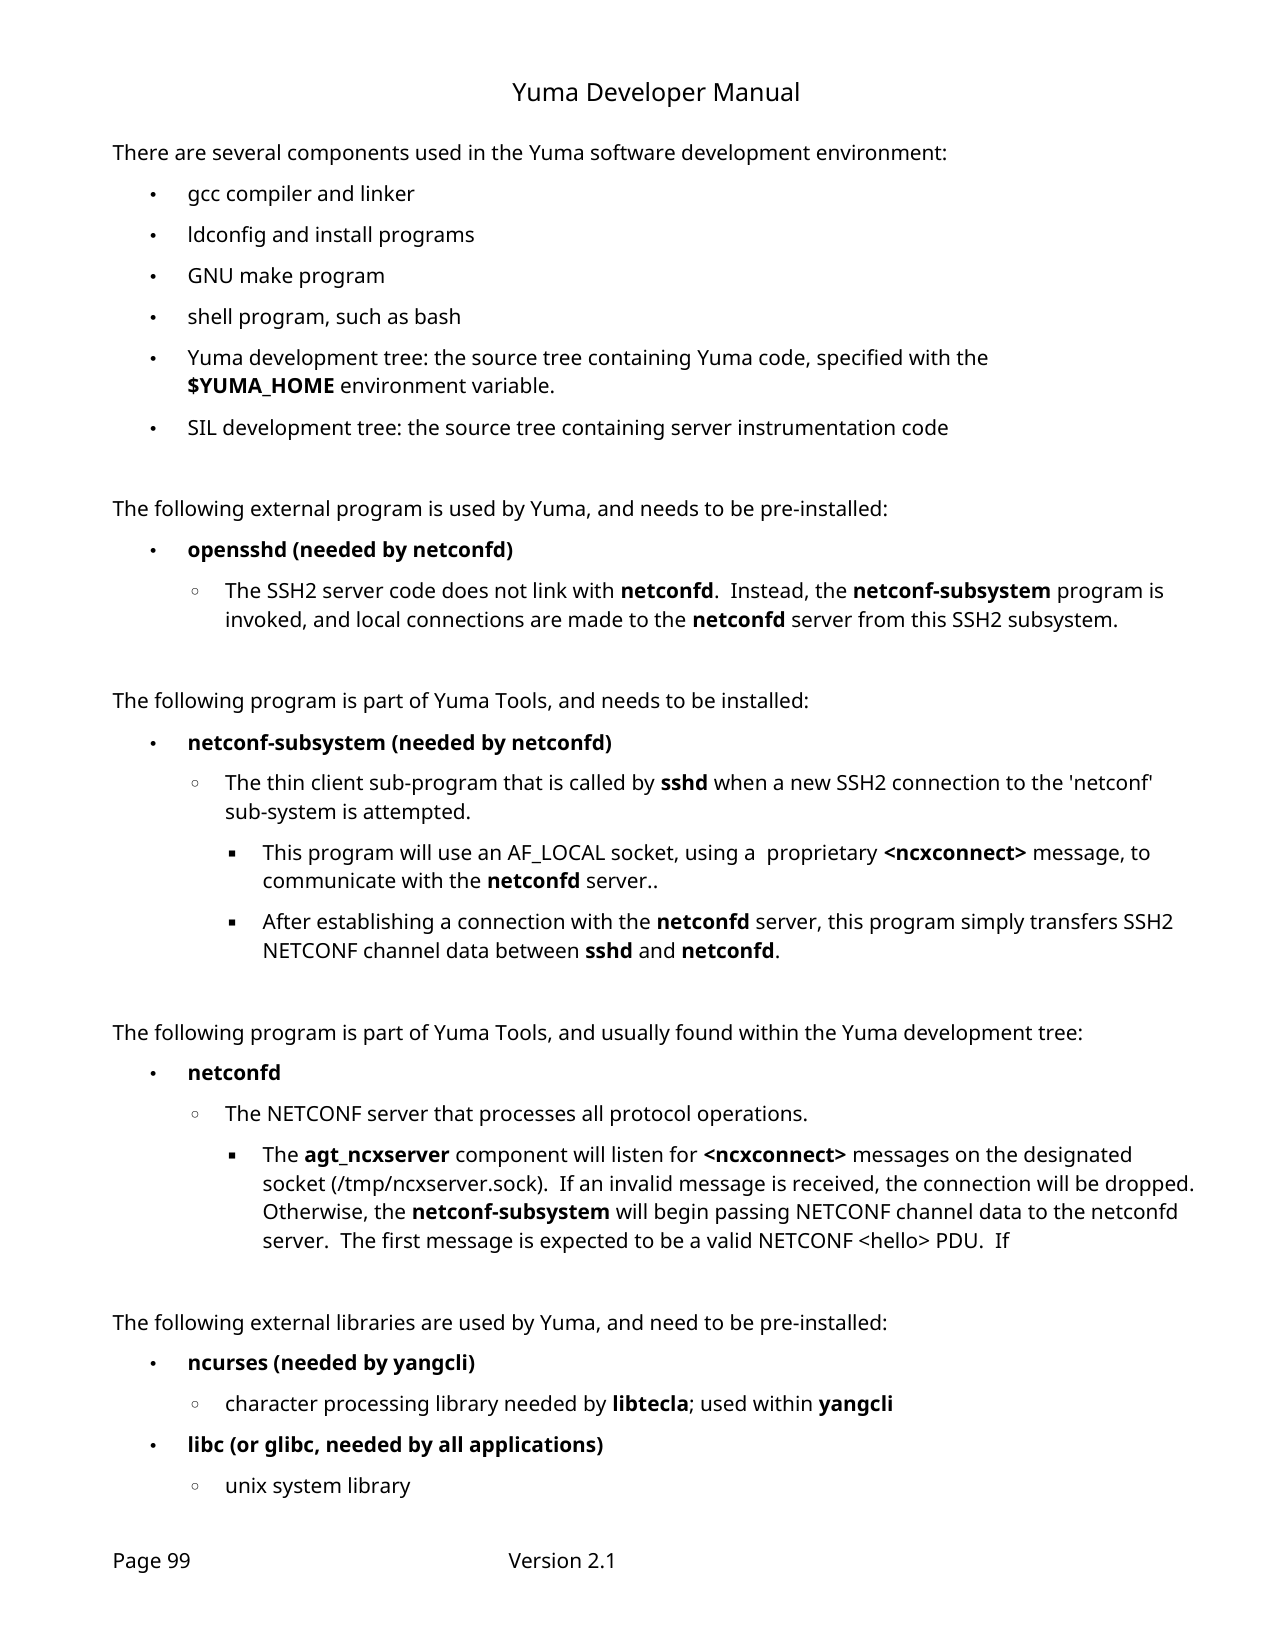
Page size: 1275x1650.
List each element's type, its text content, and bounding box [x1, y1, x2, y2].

text The following external program is used by Yuma, and needs to be pre-installed: [112, 494, 1200, 523]
text The following program is part of Yuma Tools, and needs to be installed: [112, 687, 1200, 715]
list This program will use an AF_LOCAL socket, using a proprietary <ncxconnect> message, to communicate with the netconfd server.. [225, 838, 1200, 895]
list libc (or glibc, needed by all applications) [150, 1430, 1200, 1459]
list The NETCONF server that processes all protocol operations. [187, 1099, 1200, 1128]
list ldconfig and install programs [150, 220, 1200, 249]
list character processing library needed by libtecla; used within yangcli [187, 1389, 1200, 1418]
text There are several components used in the Yuma software development environment: [112, 138, 1200, 167]
list ncurses (needed by yangcli) [150, 1348, 1200, 1377]
list SIL development tree: the source tree containing server instrumentation code [150, 413, 1200, 441]
list gcc compiler and linker [150, 179, 1200, 208]
text The following external libraries are used by Yuma, and need to be pre-installed: [112, 1308, 1200, 1336]
list GNU make program [150, 261, 1200, 290]
list netconfd [150, 1058, 1200, 1087]
text The following program is part of Yuma Tools, and usually found within the Yuma development tree: [112, 1018, 1200, 1046]
list shell program, such as bash [150, 302, 1200, 331]
list netconf-subsystem (needed by netconfd) [150, 728, 1200, 756]
list After establishing a connection with the netconfd server, this program simply transfers SSH2 NETCONF channel data between sshd and netconfd. [225, 907, 1200, 964]
list The SSH2 server code does not link with netconfd. Instead, the netconf-subsystem program is invoked, and local connections are made to the netconfd server from this SSH2 subsystem. [187, 576, 1200, 633]
list opensshd (needed by netconfd) [150, 535, 1200, 564]
list Yuma development tree: the source tree containing Yuma code, specified with the $YUMA_HOME environment variable. [150, 343, 1200, 400]
list The thin client sub-program that is called by sshd when a new SSH2 connection to the 'netconf' sub-system is attempted. [187, 768, 1200, 825]
list The agt_ncxserver component will listen for <ncxconnect> messages on the designated socket (/tmp/ncxserver.sock). If an invalid message is received, the connection will be dropped. Otherwise, the netconf-subsystem will begin passing NETCONF channel data to the netconfd server. The first message is expected to be a valid NETCONF <hello> PDU. If [225, 1140, 1200, 1254]
list unix system library [187, 1471, 1200, 1500]
